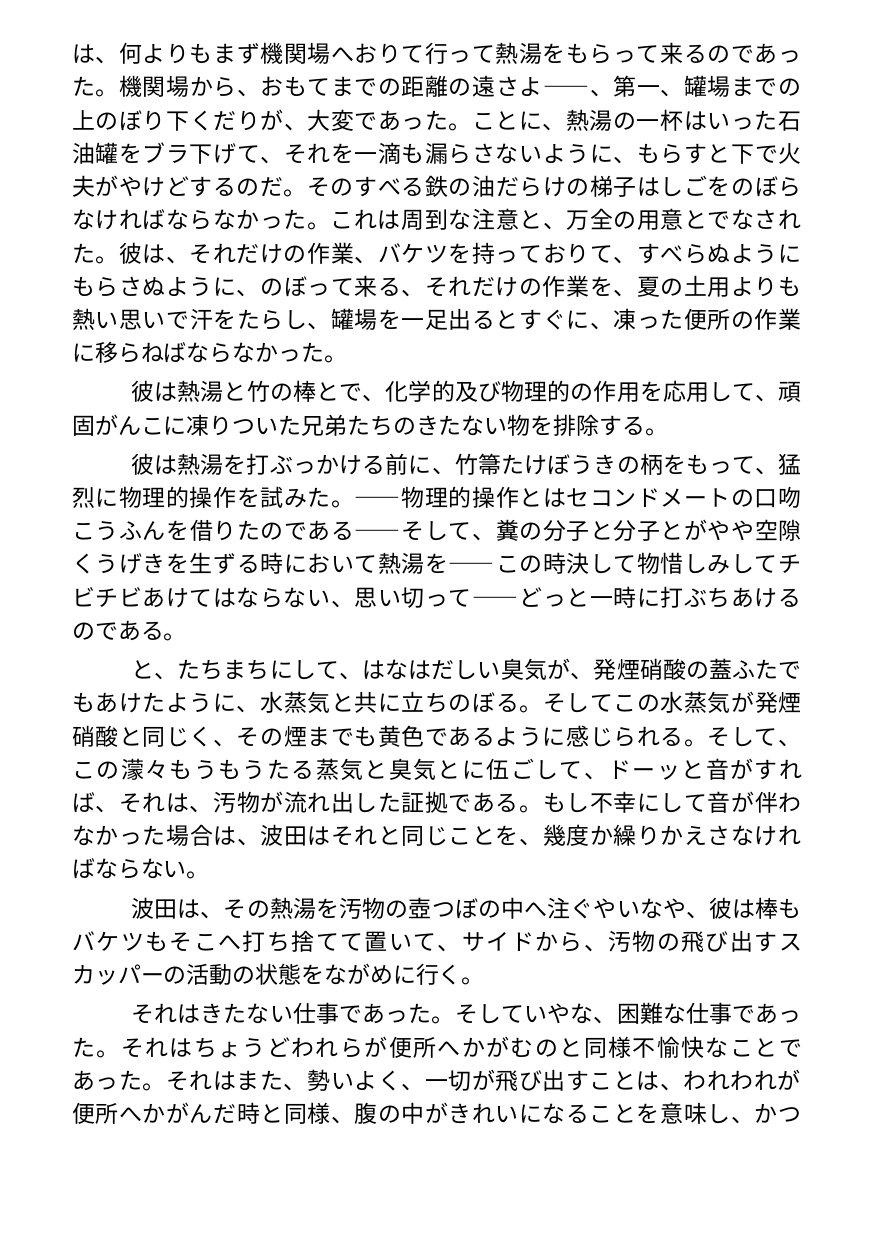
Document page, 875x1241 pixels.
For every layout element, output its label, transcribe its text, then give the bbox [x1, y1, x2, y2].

text 彼は熱湯を打ぶっかける前に、竹箒たけぼうきの柄をもって、猛烈に物理的操作を試みた。――物理的操作とはセコンドメートの口吻こうふんを借りたのである――そして、糞の分子と分子とがやや空隙くうげきを生ずる時において熱湯を――この時決して物惜しみしてチビチビあけてはならない、思い切って――どっと一時に打ぶちあけるのである。 [72, 447, 802, 646]
text 彼は熱湯と竹の棒とで、化学的及び物理的の作用を応用して、頑固がんこに凍りついた兄弟たちのきたない物を排除する。 [72, 374, 802, 441]
text と、たちまちにして、はなはだしい臭気が、発煙硝酸の蓋ふたでもあけたように、水蒸気と共に立ちのぼる。そしてこの水蒸気が発煙硝酸と同じく、その煙までも黄色であるように感じられる。そして、この濛々もうもうたる蒸気と臭気とに伍ごして、ドーッと音がすれば、それは、汚物が流れ出した証拠である。もし不幸にして音が伴わなかった場合は、波田はそれと同じことを、幾度か繰りかえさなければならない。 [72, 652, 802, 884]
text 波田は、その熱湯を汚物の壺つぼの中へ注ぐやいなや、彼は棒もバケツもそこへ打ち捨てて置いて、サイドから、汚物の飛び出すスカッパーの活動の状態をながめに行く。 [72, 891, 802, 990]
text それはきたない仕事であった。そしていやな、困難な仕事であった。それはちょうどわれらが便所へかがむのと同様不愉快なことであった。それはまた、勢いよく、一切が飛び出すことは、われわれが便所へかがんだ時と同様、腹の中がきれいになることを意味し、かつ [72, 996, 802, 1129]
text は、何よりもまず機関場へおりて行って熱湯をもらって来るのであった。機関場から、おもてまでの距離の遠さよ――、第一、罐場までの上のぼり下くだりが、大変であった。ことに、熱湯の一杯はいった石油罐をブラ下げて、それを一滴も漏らさないように、もらすと下で火夫がやけどするのだ。そのすべる鉄の油だらけの梯子はしごをのぼらなければならなかった。これは周到な注意と、万全の用意とでなされた。彼は、それだけの作業、バケツを持っておりて、すべらぬようにもらさぬように、のぼって来る、それだけの作業を、夏の土用よりも熱い思いで汗をたらし、罐場を一足出るとすぐに、凍った便所の作業に移らねばならなかった。 [72, 36, 802, 368]
